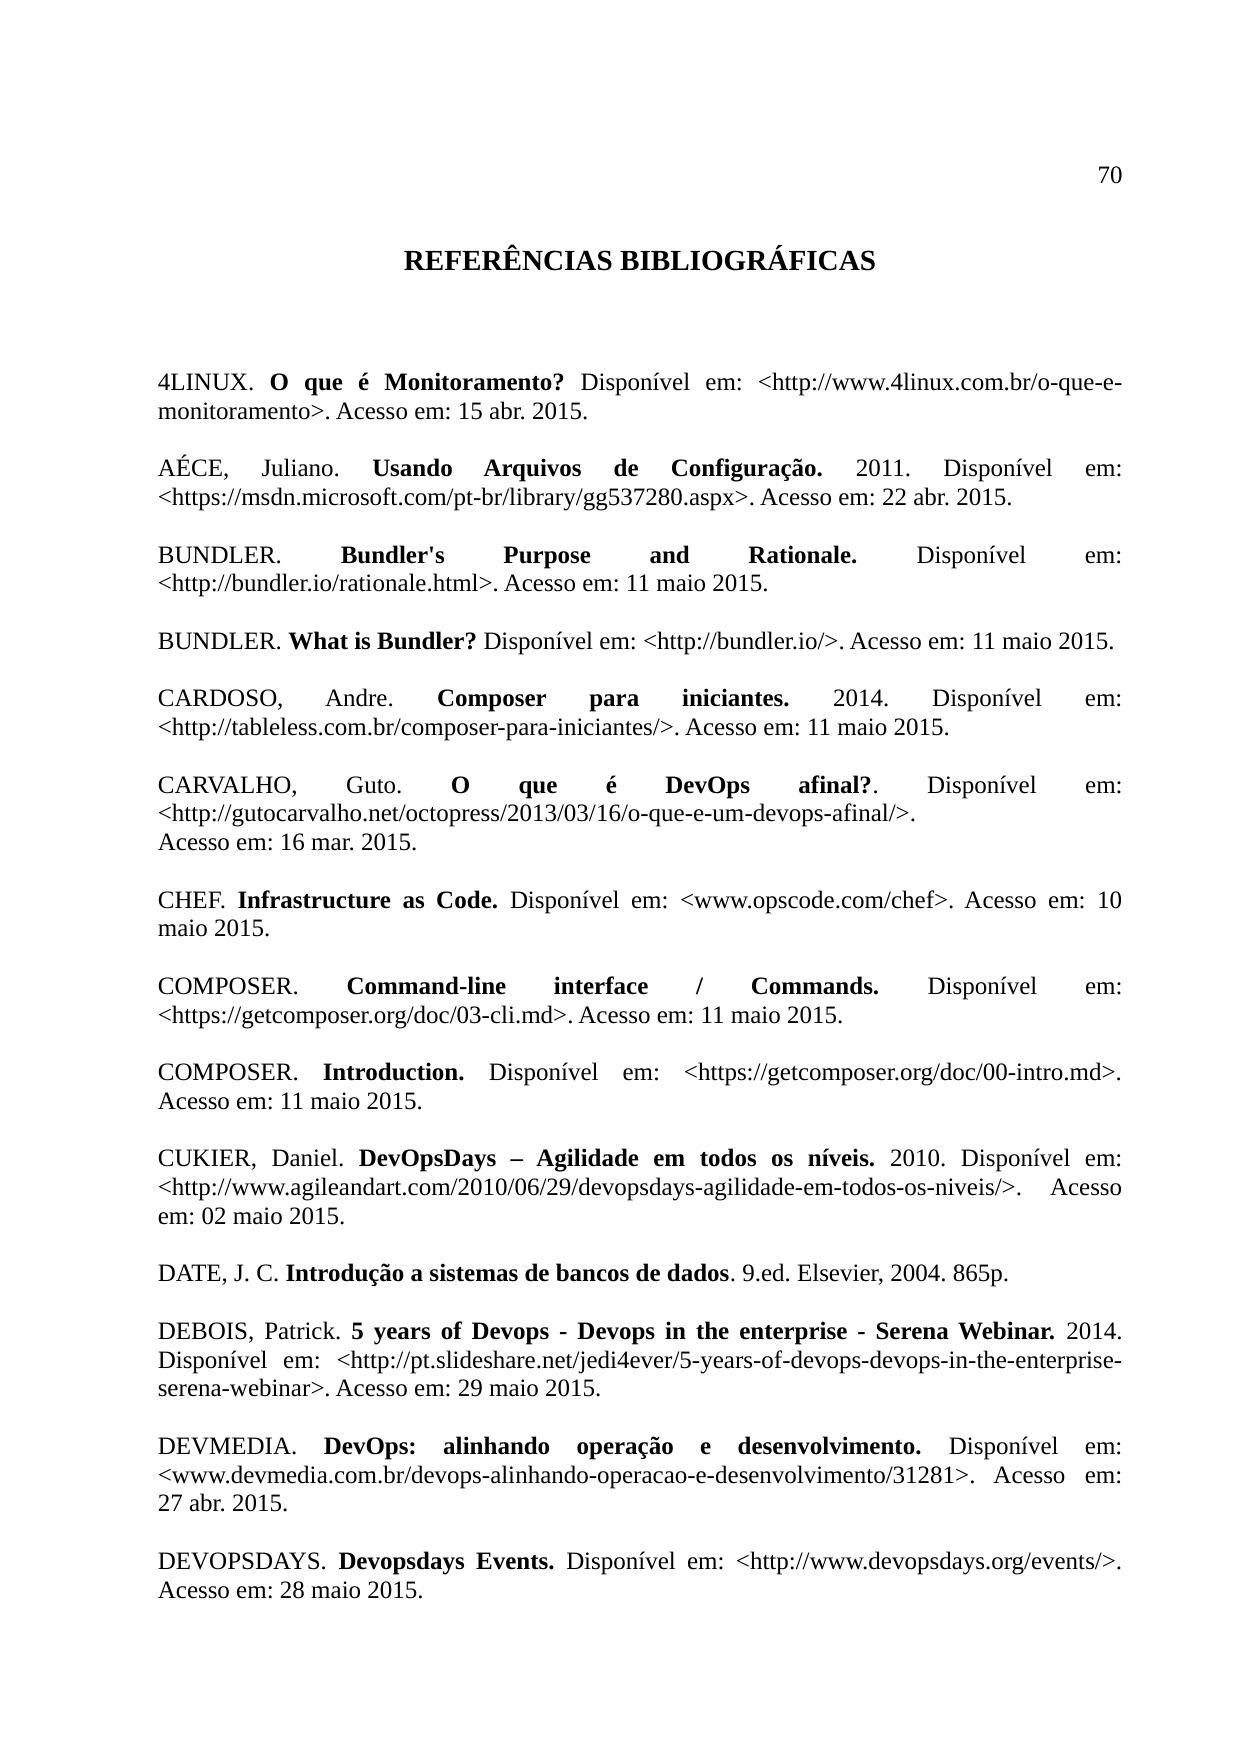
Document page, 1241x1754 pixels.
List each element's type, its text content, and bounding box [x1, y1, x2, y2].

text CUKIER, Daniel. DevOpsDays – Agilidade em todos os níveis. 2010. Disponível em: <http://www.agileandart.com/2010/06/29/devopsdays-agilidade-em-todos-os-niveis/>. Acesso em: 02 maio 2015. [158, 1143, 1122, 1230]
text CARVALHO, Guto. O que é DevOps afinal?. Disponível em: <http://gutocarvalho.net/octopress/2013/03/16/o-que-e-um-devops-afinal/>. [158, 770, 1122, 827]
text CHEF. Infrastructure as Code. Disponível em: <www.opscode.com/chef>. Acesso em: 10 maio 2015. [158, 885, 1122, 942]
text 4LINUX. O que é Monitoramento? Disponível em: <http://www.4linux.com.br/o-que-e-monitoramento>. Acesso em: 15 abr. 2015. [158, 367, 1122, 425]
text DEVOPSDAYS. Devopsdays Events. Disponível em: <http://www.devopsdays.org/events/>. Acesso em: 28 maio 2015. [158, 1546, 1122, 1603]
text DEBOIS, Patrick. 5 years of Devops - Devops in the enterprise - Serena Webinar. 2014. Disponível em: <http://pt.slideshare.net/jedi4ever/5-years-of-devops-devops-in-the-enterprise-serena-webinar>. Acesso em: 29 maio 2015. [158, 1316, 1122, 1402]
text COMPOSER. Command-line interface / Commands. Disponível em: <https://getcomposer.org/doc/03-cli.md>. Acesso em: 11 maio 2015. [158, 971, 1122, 1028]
text BUNDLER. Bundler's Purpose and Rationale. Disponível em: <http://bundler.io/rationale.html>. Acesso em: 11 maio 2015. [158, 540, 1122, 597]
text CARDOSO, Andre. Composer para iniciantes. 2014. Disponível em: <http://tableless.com.br/composer-para-iniciantes/>. Acesso em: 11 maio 2015. [158, 683, 1122, 741]
text DEVMEDIA. DevOps: alinhando operação e desenvolvimento. Disponível em: <www.devmedia.com.br/devops-alinhando-operacao-e-desenvolvimento/31281>. Acesso em: 27 abr. 2015. [158, 1431, 1122, 1517]
text BUNDLER. What is Bundler? Disponível em: <http://bundler.io/>. Acesso em: 11 maio 2015. [158, 626, 1122, 655]
text Acesso em: 16 mar. 2015. [158, 827, 1122, 856]
subtitle REFERÊNCIAS BIBLIOGRÁFICAS [158, 243, 1122, 277]
text COMPOSER. Introduction. Disponível em: <https://getcomposer.org/doc/00-intro.md>. Acesso em: 11 maio 2015. [158, 1057, 1122, 1115]
text DATE, J. C. Introdução a sistemas de bancos de dados. 9.ed. Elsevier, 2004. 865p. [158, 1258, 1122, 1287]
text AÉCE, Juliano. Usando Arquivos de Configuração. 2011. Disponível em: <https://msdn.microsoft.com/pt-br/library/gg537280.aspx>. Acesso em: 22 abr. 2015. [158, 453, 1122, 511]
